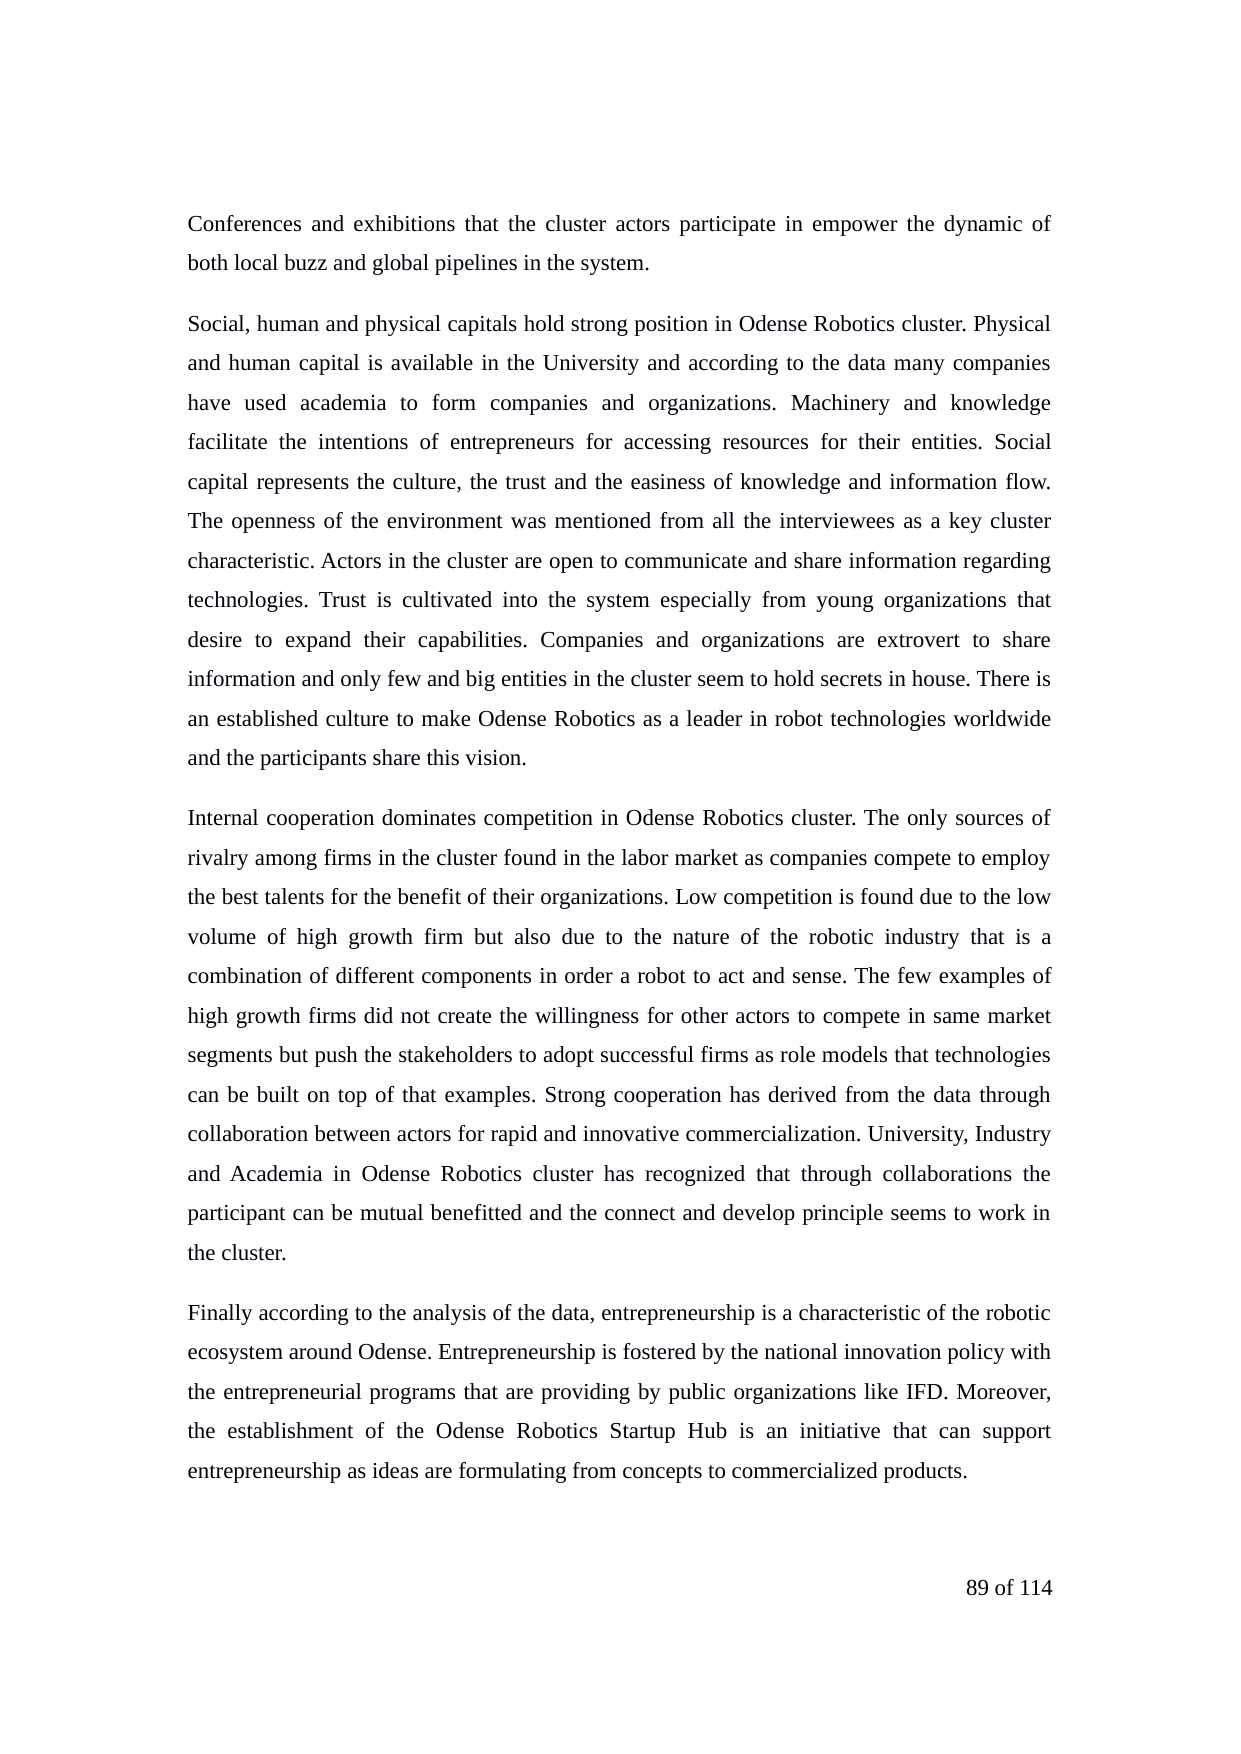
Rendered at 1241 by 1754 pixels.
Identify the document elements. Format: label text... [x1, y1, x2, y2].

text Internal cooperation dominates competition in Odense Robotics cluster. The only sources of rivalry among firms in the cluster found in the labor market as companies compete to employ the best talents for the benefit of their organizations. Low competition is found due to the low volume of high growth firm but also due to the nature of the robotic industry that is a combination of different components in order a robot to act and sense. The few examples of high growth firms did not create the willingness for other actors to compete in same market segments but push the stakeholders to adopt successful firms as role models that technologies can be built on top of that examples. Strong cooperation has derived from the data through collaboration between actors for rapid and innovative commercialization. University, Industry and Academia in Odense Robotics cluster has recognized that through collaborations the participant can be mutual benefitted and the connect and develop principle seems to work in the cluster. [187, 804, 1053, 1265]
text Finally according to the analysis of the data, entrepreneurship is a characteristic of the robotic ecosystem around Odense. Entrepreneurship is fostered by the national innovation policy with the entrepreneurial programs that are providing by public organizations like IFD. Moreover, the establishment of the Odense Robotics Startup Hub is an initiative that can support entrepreneurship as ideas are formulating from concepts to commercialized products. [187, 1299, 1053, 1483]
text Conferences and exhibitions that the cluster actors participate in empower the dynamic of both local buzz and global pipelines in the system. [187, 210, 1053, 276]
text Social, human and physical capitals hold strong position in Odense Robotics cluster. Physical and human capital is available in the University and according to the data many companies have used academia to form companies and organizations. Machinery and knowledge facilitate the intentions of entrepreneurs for accessing resources for their entities. Social capital represents the culture, the trust and the easiness of knowledge and information flow. The openness of the environment was mentioned from all the interviewees as a key cluster characteristic. Actors in the cluster are open to communicate and share information regarding technologies. Trust is cultivated into the system especially from young organizations that desire to expand their capabilities. Companies and organizations are extrovert to share information and only few and big entities in the cluster seem to hold secrets in house. There is an established culture to make Odense Robotics as a leader in robot technologies worldwide and the participants share this vision. [187, 310, 1053, 770]
